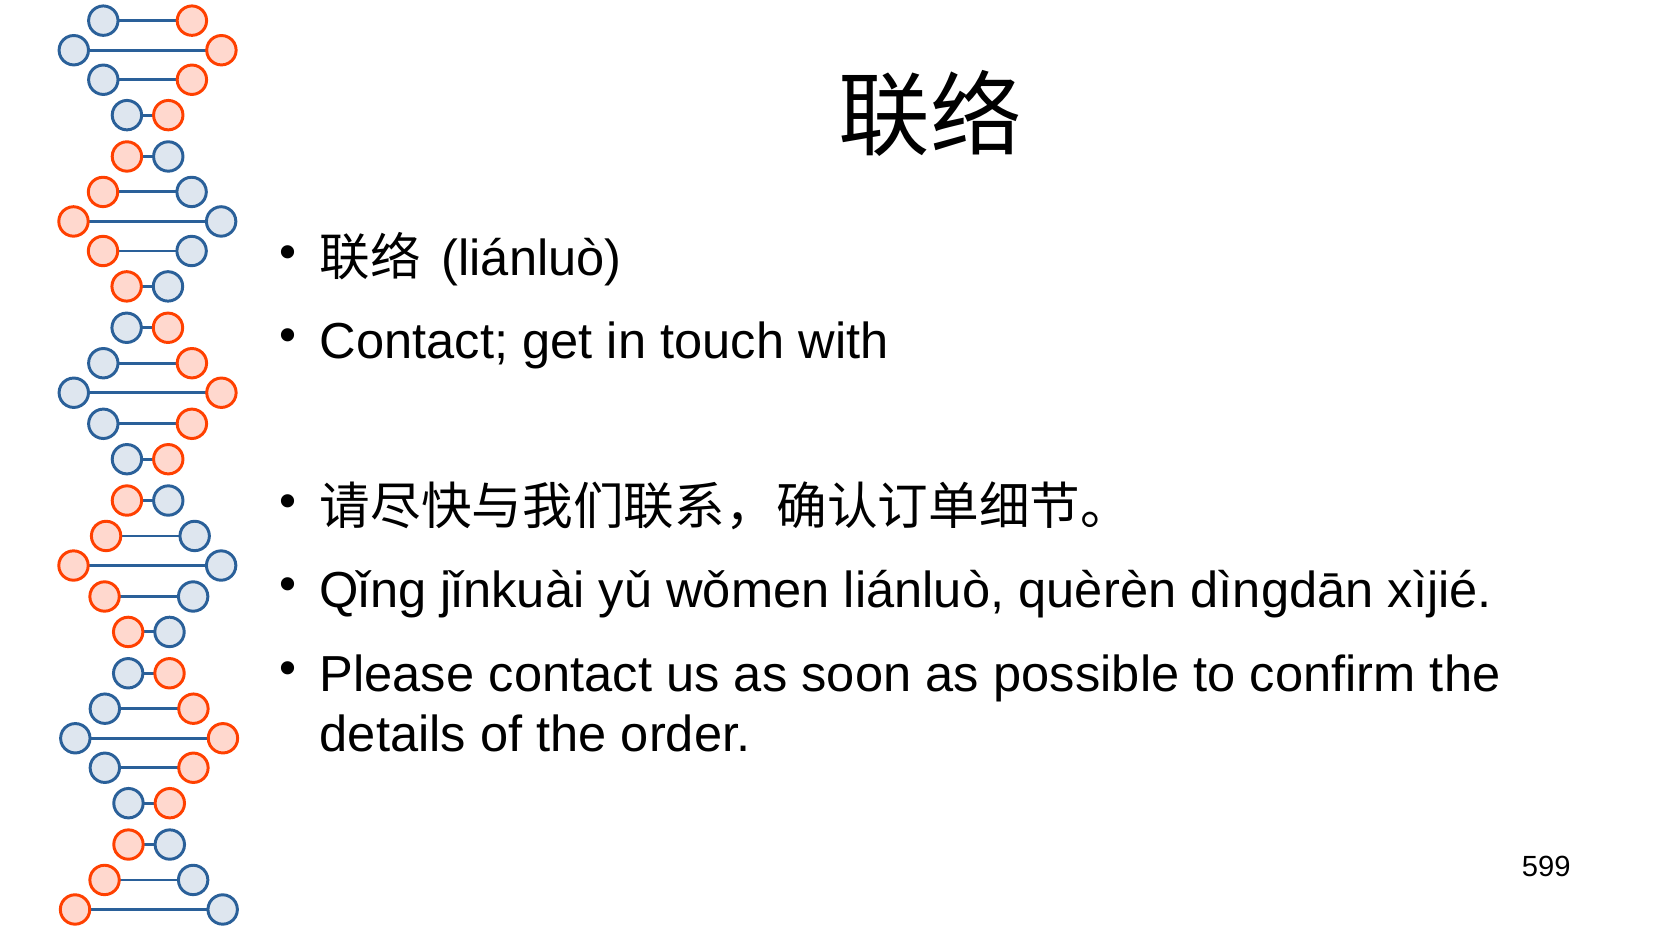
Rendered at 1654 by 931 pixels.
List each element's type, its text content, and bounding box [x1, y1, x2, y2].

title 联络 [265, 35, 1595, 189]
list 联络 (liánluò) Contact; get in touch with 请尽快与我们联系，确认订单细节。 Qǐng jǐnkuài yǔ wǒmen liánluò, quèrèn dìngdān xìjié. Please contact us as soon as possible to confirm the details of the order. [265, 224, 1595, 764]
